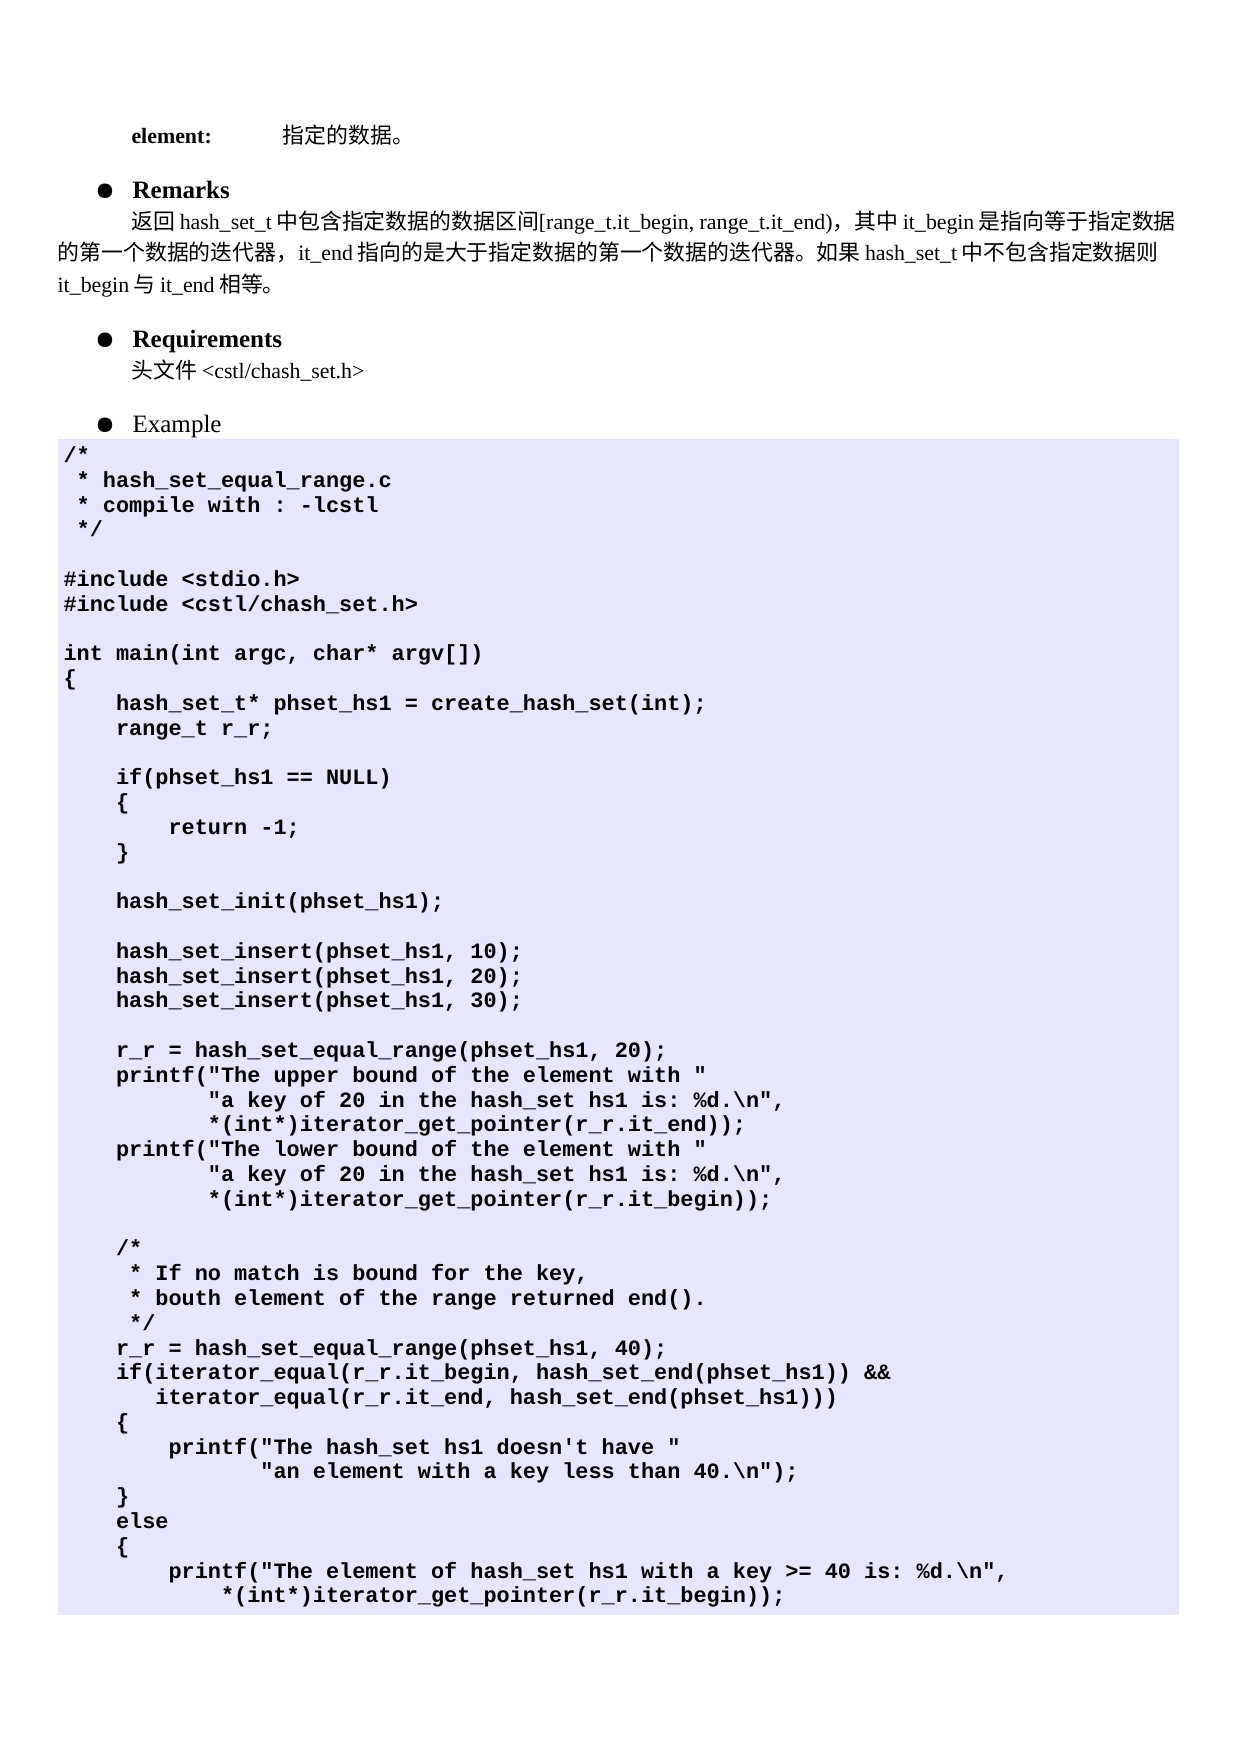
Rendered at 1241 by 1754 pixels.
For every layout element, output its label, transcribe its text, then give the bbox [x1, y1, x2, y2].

list Requirements [95, 324, 1179, 353]
text element: 指定的数据。 [57, 118, 1179, 150]
list Remarks [95, 175, 1179, 204]
list Example [95, 409, 1179, 438]
text 返回hash_set_t中包含指定数据的数据区间[range_t.it_begin, range_t.it_end)，其中it_begin是指向等于指定数据的第一个数据的迭代器，it_end指向的是大于指定数据的第一个数据的迭代器。如果hash_set_t中不包含指定数据则it_begin与it_end相等。 [57, 204, 1179, 299]
text 头文件 <cstl/chash_set.h> [57, 353, 1179, 384]
table_header /* * hash_set_equal_range.c * compile with : -lcstl */ #include <stdio.h> #include <cstl/chash_set.h> int main(int argc, char* argv[]) { hash_set_t* phset_hs1 = create_hash_set(int); range_t r_r; if(phset_hs1 == NULL) { return -1; } hash_set_init(phset_hs1); hash_set_insert(phset_hs1, 10); hash_set_insert(phset_hs1, 20); hash_set_insert(phset_hs1, 30); r_r = hash_set_equal_range(phset_hs1, 20); printf("The upper bound of the element with " "a key of 20 in the hash_set hs1 is: %d.\n", *(int*)iterator_get_pointer(r_r.it_end)); printf("The lower bound of the element with " "a key of 20 in the hash_set hs1 is: %d.\n", *(int*)iterator_get_pointer(r_r.it_begin)); /* * If no match is bound for the key, * bouth element of the range returned end(). */ r_r = hash_set_equal_range(phset_hs1, 40); if(iterator_equal(r_r.it_begin, hash_set_end(phset_hs1)) && iterator_equal(r_r.it_end, hash_set_end(phset_hs1))) { printf("The hash_set hs1 doesn't have " "an element with a key less than 40.\n"); } else { printf("The element of hash_set hs1 with a key >= 40 is: %d.\n", *(int*)iterator_get_pointer(r_r.it_begin)); [58, 439, 1179, 1615]
